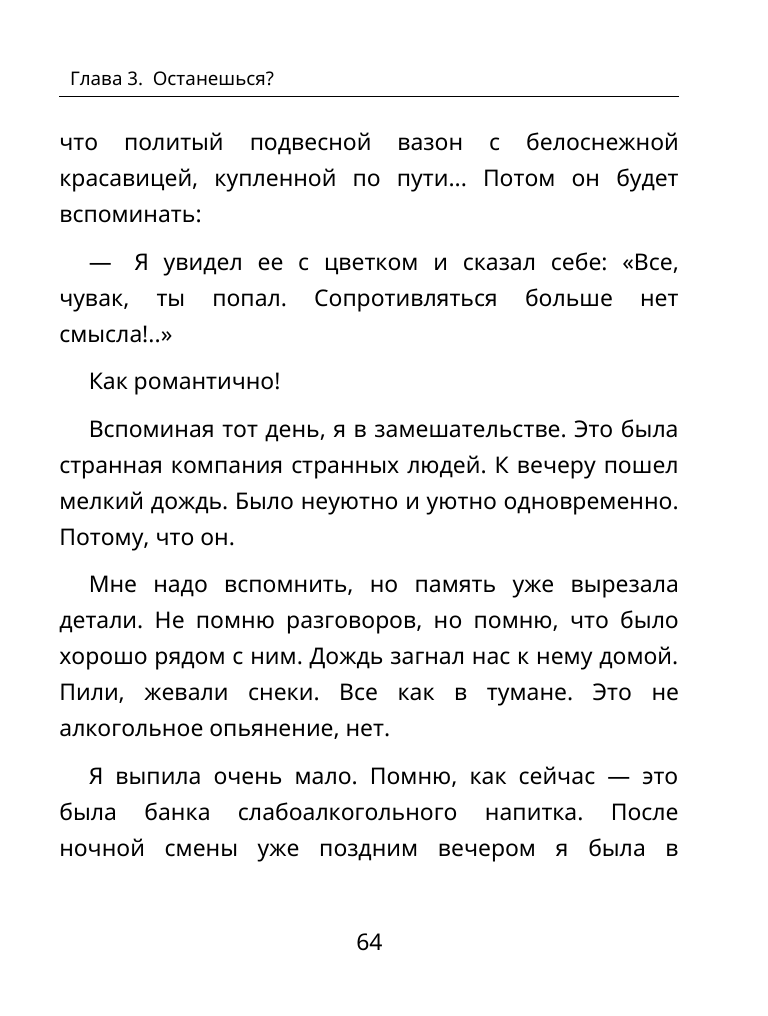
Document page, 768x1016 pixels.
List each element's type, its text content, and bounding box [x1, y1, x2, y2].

text Как романтично! [59, 365, 679, 396]
text Вспоминая тот день, я в замешательстве. Это была странная компания странных людей. К вечеру пошел мелкий дождь. Было неуютно и уютно одновременно. Потому, что он. [59, 413, 679, 552]
text Мне надо вспомнить, но память уже вырезала детали. Не помню разговоров, но помню, что было хорошо рядом с ним. Дождь загнал нас к нему домой. Пили, жевали снеки. Все как в тумане. Это не алкогольное опьянение, нет. [59, 568, 679, 743]
list Я увидел ее с цветком и сказал себе: «Все, чувак, ты попал. Сопротивляться больше нет смысла!..» [59, 246, 679, 349]
text что политый подвесной вазон с белоснежной красавицей, купленной по пути... Потом он будет вспоминать: [59, 126, 679, 229]
text Я выпила очень мало. Помню, как сейчас — это была банка слабоалкогольного напитка. После ночной смены уже поздним вечером я была в [59, 760, 679, 863]
